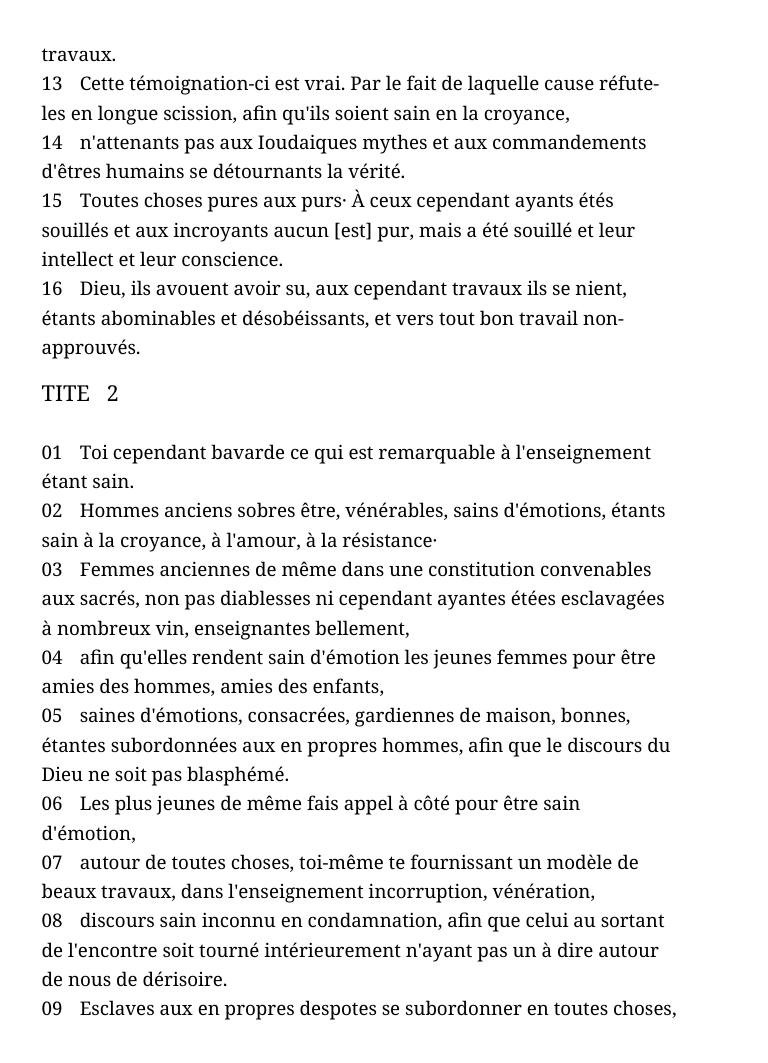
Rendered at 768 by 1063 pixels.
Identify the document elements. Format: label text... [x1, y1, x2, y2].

text 01 Toi cependant bavarde ce qui est remarquable à l'enseignement étant sain. 02 Hommes anciens sobres être, vénérables, sains d'émotions, étants sain à la croyance, à l'amour, à la résistance· 03 Femmes anciennes de même dans une constitution convenables aux sacrés, non pas diablesses ni cependant ayantes étées esclavagées à nombreux vin, enseignantes bellement, 04 afin qu'elles rendent sain d'émotion les jeunes femmes pour être amies des hommes, amies des enfants, 05 saines d'émotions, consacrées, gardiennes de maison, bonnes, étantes subordonnées aux en propres hommes, afin que le discours du Dieu ne soit pas blasphémé. 06 Les plus jeunes de même fais appel à côté pour être sain d'émotion, 07 autour de toutes choses, toi-même te fournissant un modèle de beaux travaux, dans l'enseignement incorruption, vénération, 08 discours sain inconnu en condamnation, afin que celui au sortant de l'encontre soit tourné intérieurement n'ayant pas un à dire autour de nous de dérisoire. 09 Esclaves aux en propres despotes se subordonner en toutes choses, [41, 412, 679, 1021]
text TITE 2 [41, 378, 679, 408]
text travaux. 13 Cette témoignation-ci est vrai. Par le fait de laquelle cause réfute-les en longue scission, afin qu'ils soient sain en la croyance, 14 n'attenants pas aux Ioudaiques mythes et aux commandements d'êtres humains se détournants la vérité. 15 Toutes choses pures aux purs· À ceux cependant ayants étés souillés et aux incroyants aucun [est] pur, mais a été souillé et leur intellect et leur conscience. 16 Dieu, ils avouent avoir su, aux cependant travaux ils se nient, étants abominables et désobéissants, et vers tout bon travail non-approuvés. [41, 41, 679, 359]
